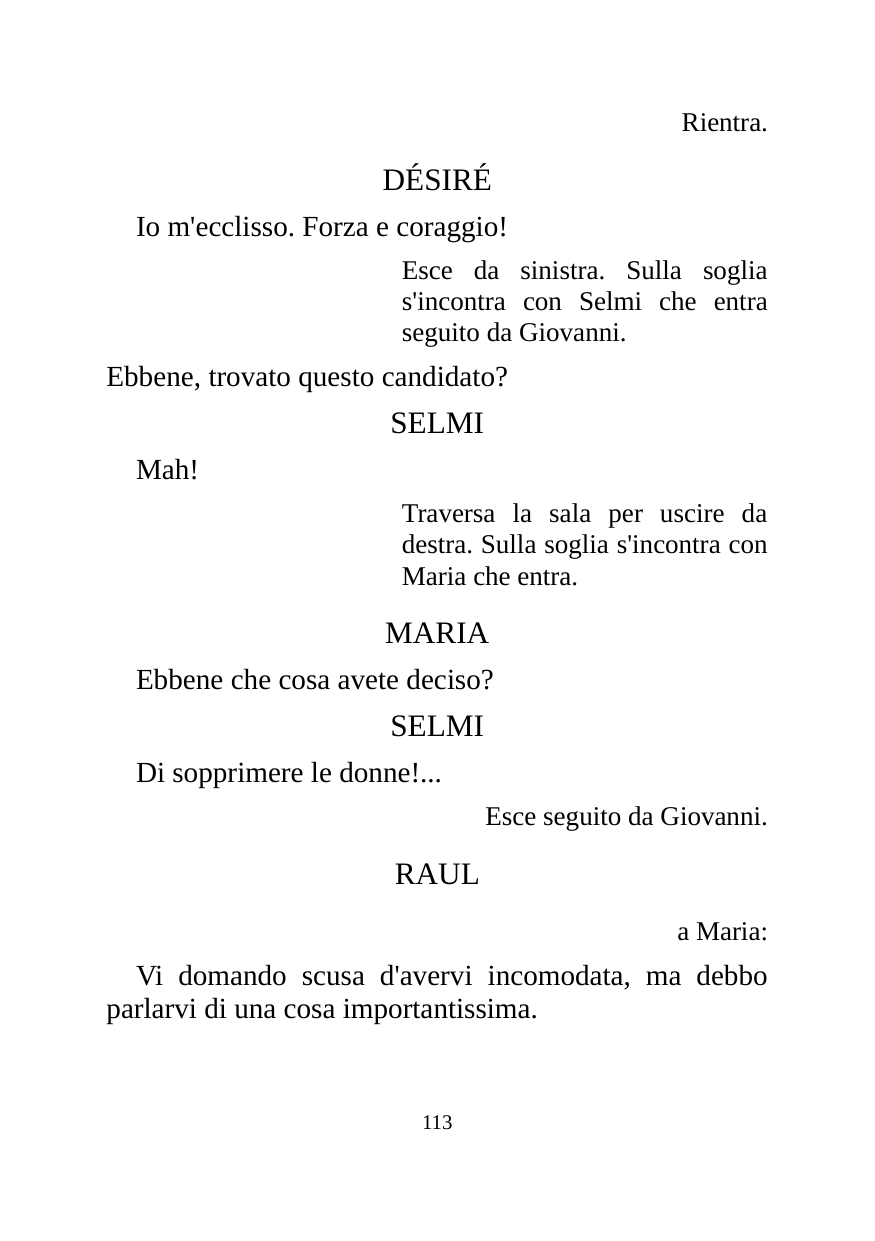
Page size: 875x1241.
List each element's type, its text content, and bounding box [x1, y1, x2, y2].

text Rientra. [402, 106, 768, 137]
text MARIA [106, 614, 768, 650]
text Traversa la sala per uscire da destra. Sulla soglia s'incontra con Maria che entra. [402, 497, 768, 591]
text Di sopprimere le donne!... [106, 755, 768, 789]
text SELMI [106, 404, 768, 440]
text Io m'ecclisso. Forza e coraggio! [106, 209, 768, 242]
text Vi domando scusa d'avervi incomodata, ma debbo parlarvi di una cosa importantissima. [106, 958, 768, 1025]
text Ebbene che cosa avete deciso? [106, 662, 768, 696]
text RAUL [106, 855, 768, 891]
text a Maria: [402, 915, 768, 946]
text DÉSIRÉ [106, 161, 768, 197]
text Esce seguito da Giovanni. [402, 801, 768, 832]
text Mah! [106, 452, 768, 486]
text SELMI [106, 707, 768, 743]
text Esce da sinistra. Sulla soglia s'incontra con Selmi che entra seguito da Giovanni. [402, 254, 768, 347]
text Ebbene, trovato questo candidato? [106, 359, 768, 393]
